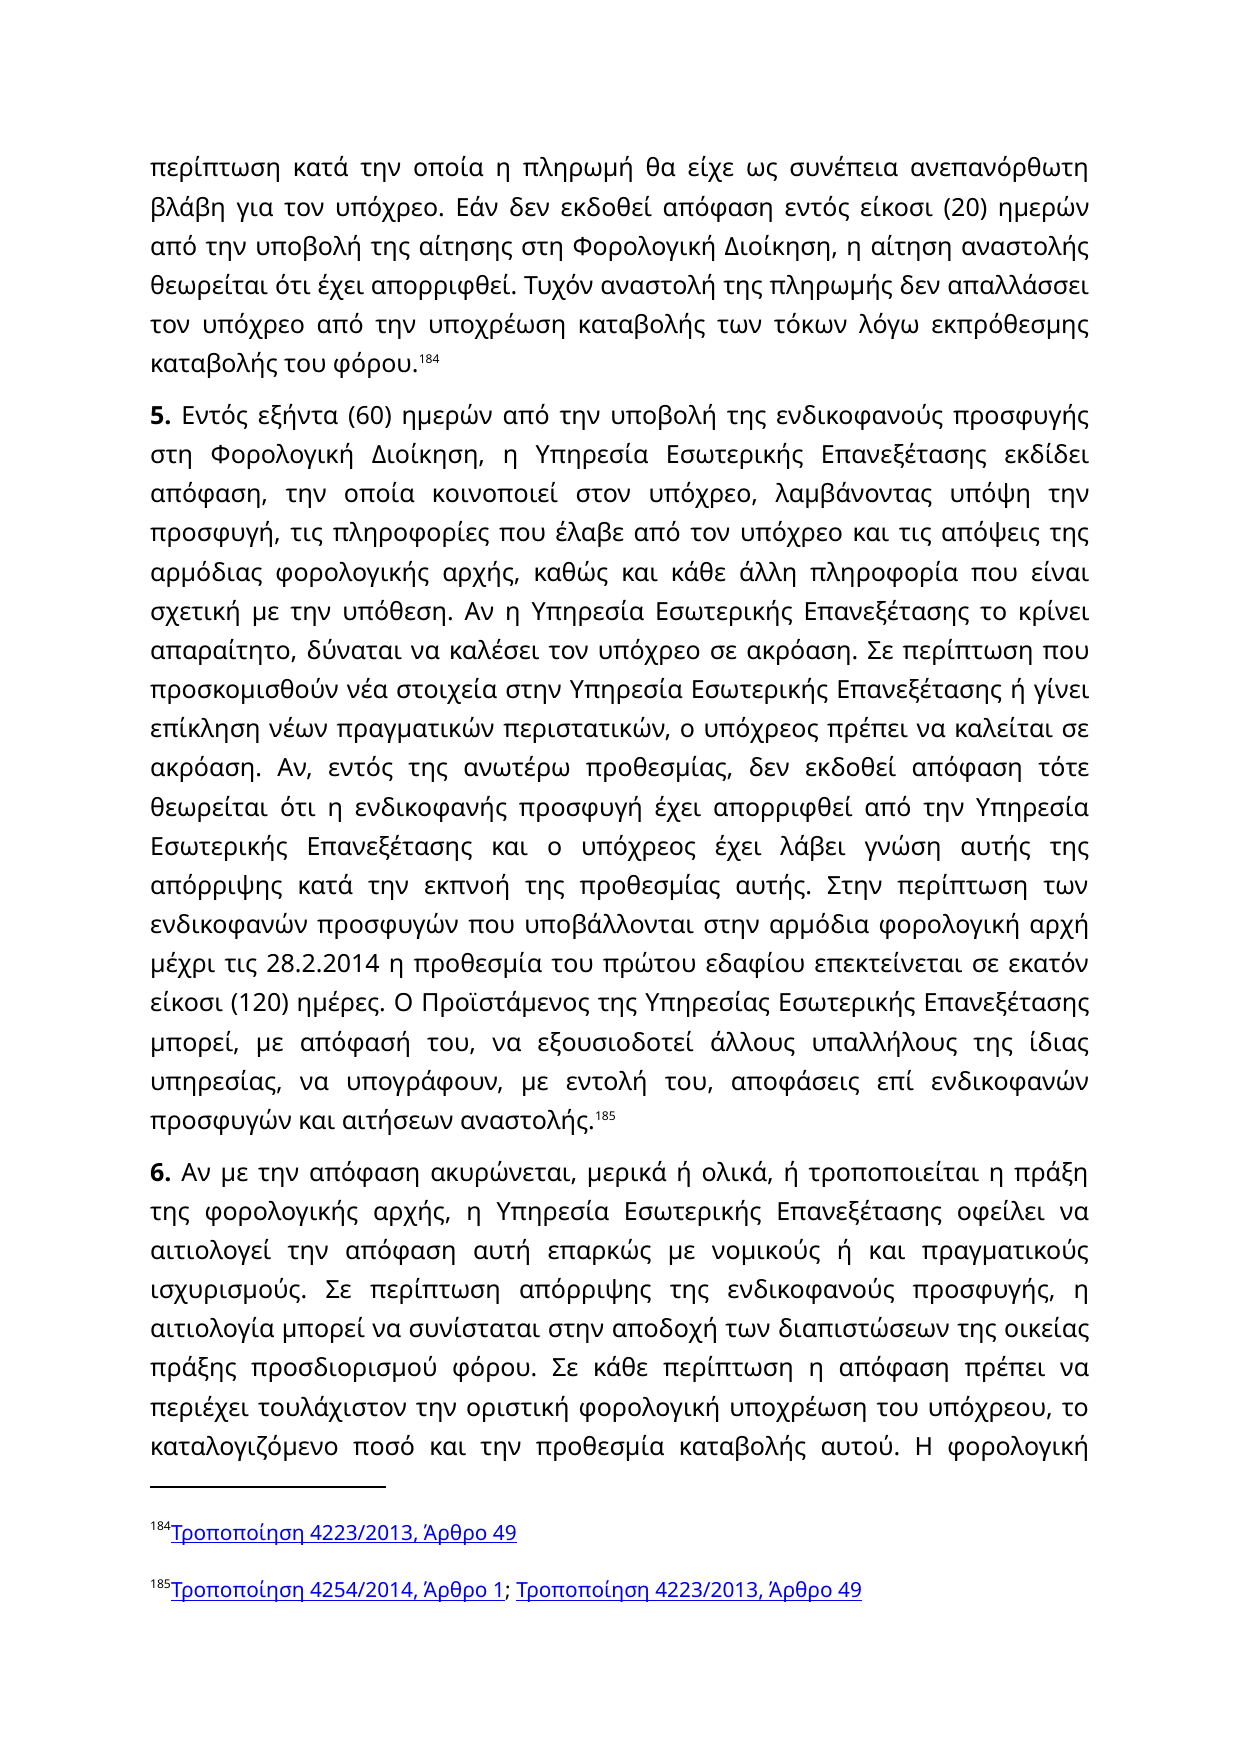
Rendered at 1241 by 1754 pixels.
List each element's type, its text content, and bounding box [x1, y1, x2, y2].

text περίπτωση κατά την οποία η πληρωμή θα είχε ως συνέπεια ανεπανόρθωτη βλάβη για τον υπόχρεο. Εάν δεν εκδοθεί απόφαση εντός είκοσι (20) ημερών από την υποβολή της αίτησης στη Φορολογική Διοίκηση, η αίτηση αναστολής θεωρείται ότι έχει απορριφθεί. Τυχόν αναστολή της πληρωμής δεν απαλλάσσει τον υπόχρεο από την υποχρέωση καταβολής των τόκων λόγω εκπρόθεσμης καταβολής του φόρου. [150, 150, 1090, 380]
text 5. Εντός εξήντα (60) ημερών από την υποβολή της ενδικοφανούς προσφυγής στη Φορολογική Διοίκηση, η Υπηρεσία Εσωτερικής Επανεξέτασης εκδίδει απόφαση, την οποία κοινοποιεί στον υπόχρεο, λαμβάνοντας υπόψη την προσφυγή, τις πληροφορίες που έλαβε από τον υπόχρεο και τις απόψεις της αρμόδιας φορολογικής αρχής, καθώς και κάθε άλλη πληροφορία που είναι σχετική με την υπόθεση. Αν η Υπηρεσία Εσωτερικής Επανεξέτασης το κρίνει απαραίτητο, δύναται να καλέσει τον υπόχρεο σε ακρόαση. Σε περίπτωση που προσκομισθούν νέα στοιχεία στην Υπηρεσία Εσωτερικής Επανεξέτασης ή γίνει επίκληση νέων πραγματικών περιστατικών, ο υπόχρεος πρέπει να καλείται σε ακρόαση. Αν, εντός της ανωτέρω προθεσμίας, δεν εκδοθεί απόφαση τότε θεωρείται ότι η ενδικοφανής προσφυγή έχει απορριφθεί από την Υπηρεσία Εσωτερικής Επανεξέτασης και ο υπόχρεος έχει λάβει γνώση αυτής της απόρριψης κατά την εκπνοή της προθεσμίας αυτής. Στην περίπτωση των ενδικοφανών προσφυγών που υποβάλλονται στην αρμόδια φορολογική αρχή μέχρι τις 28.2.2014 η προθεσμία του πρώτου εδαφίου επεκτείνεται σε εκατόν είκοσι (120) ημέρες. Ο Προϊστάμενος της Υπηρεσίας Εσωτερικής Επανεξέτασης μπορεί, με απόφασή του, να εξουσιοδοτεί άλλους υπαλλήλους της ίδιας υπηρεσίας, να υπογράφουν, με εντολή του, αποφάσεις επί ενδικοφανών προσφυγών και αιτήσεων αναστολής. [150, 397, 1090, 1137]
text Τροποποίηση 4223/2013, Άρθρο 49 [150, 1518, 1090, 1546]
text 6. Αν με την απόφαση ακυρώνεται, μερικά ή ολικά, ή τροποποιείται η πράξη της φορολογικής αρχής, η Υπηρεσία Εσωτερικής Επανεξέτασης οφείλει να αιτιολογεί την απόφαση αυτή επαρκώς με νομικούς ή και πραγματικούς ισχυρισμούς. Σε περίπτωση απόρριψης της ενδικοφανούς προσφυγής, η αιτιολογία μπορεί να συνίσταται στην αποδοχή των διαπιστώσεων της οικείας πράξης προσδιορισμού φόρου. Σε κάθε περίπτωση η απόφαση πρέπει να περιέχει τουλάχιστον την οριστική φορολογική υποχρέωση του υπόχρεου, το καταλογιζόμενο ποσό και την προθεσμία καταβολής αυτού. Η φορολογική [150, 1154, 1090, 1462]
text Τροποποίηση 4254/2014, Άρθρο 1; Τροποποίηση 4223/2013, Άρθρο 49 [150, 1576, 1090, 1604]
